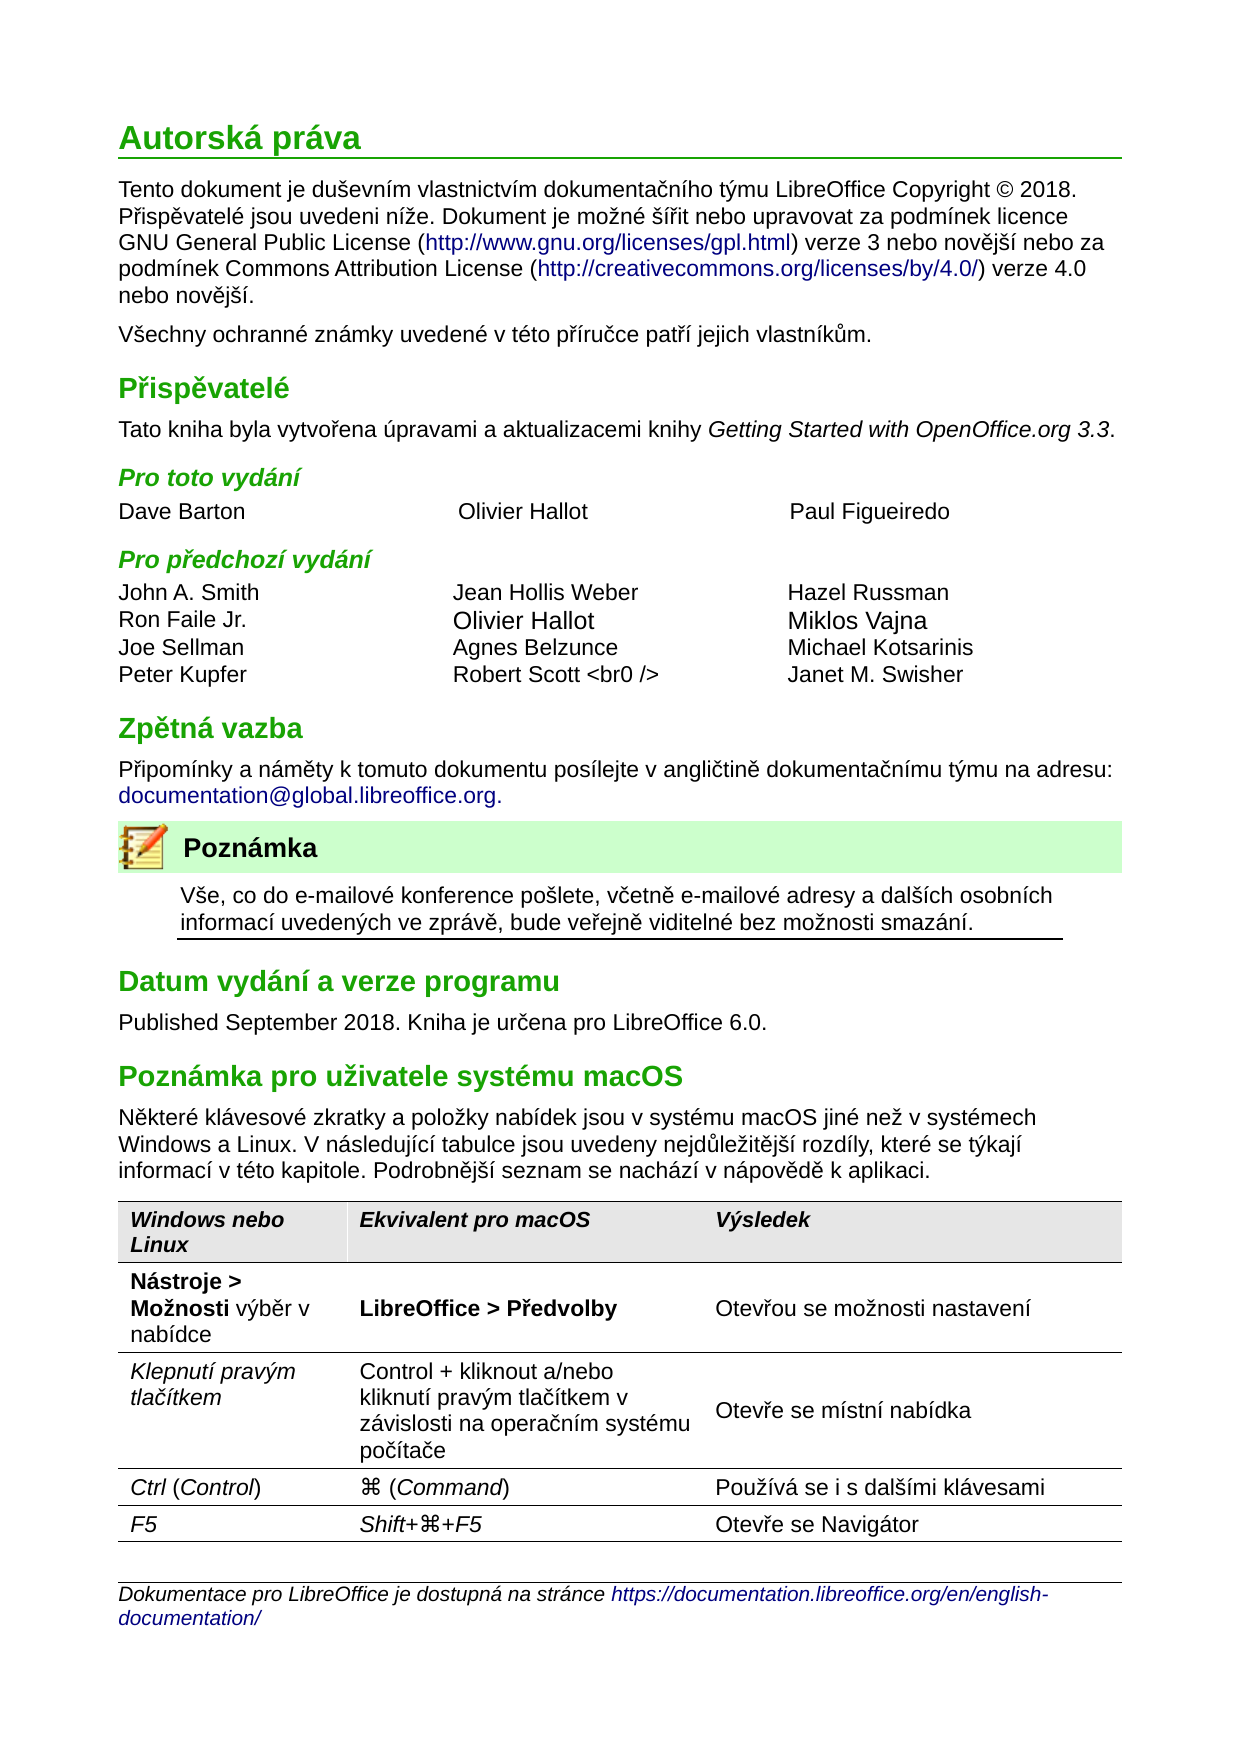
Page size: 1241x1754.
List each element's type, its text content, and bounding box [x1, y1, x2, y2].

table_header Olivier Hallot [458, 498, 789, 524]
subtitle Poznámka [118, 821, 1122, 873]
table_cell Peter Kupfer [118, 661, 453, 687]
text Všechny ochranné známky uvedené v této příručce patří jejich vlastníkům. [118, 321, 1122, 347]
text Tento dokument je duševním vlastnictvím dokumentačního týmu LibreOffice Copyright © 2018. Přispěvatelé jsou uvedeni níže. Dokument je možné šířit nebo upravovat za podmínek licence GNU General Public License (http://www.gnu.org/licenses/gpl.html) verze 3 nebo novější nebo za podmínek Commons Attribution License (http://creativecommons.org/licenses/by/4.0/) verze 4.0 nebo novější. [118, 176, 1122, 308]
table_header Ekvivalent pro macOS [348, 1202, 703, 1262]
table_header Výsledek [703, 1202, 1122, 1262]
table_cell Robert Scott <br0 /> [453, 661, 787, 687]
subtitle Zpětná vazba [118, 711, 1122, 744]
table_cell Shift+⌘+F5 [348, 1506, 703, 1541]
table_cell LibreOffice > Předvolby [348, 1263, 703, 1352]
text Published September 2018. Kniha je určena pro LibreOffice 6.0. [118, 1009, 1122, 1035]
table_cell Janet M. Swisher [788, 661, 1122, 687]
text Některé klávesové zkratky a položky nabídek jsou v systému macOS jiné než v systémech Windows a Linux. V následující tabulce jsou uvedeny nejdůležitější rozdíly, které se týkají informací v této kapitole. Podrobnější seznam se nachází v nápovědě k aplikaci. [118, 1104, 1122, 1183]
subtitle Poznámka pro uživatele systému macOS [118, 1059, 1122, 1093]
table_header Windows nebo Linux [118, 1202, 347, 1262]
table_cell Control + kliknout a/nebo kliknutí pravým tlačítkem v závislosti na operačním systému počítače [348, 1353, 703, 1468]
table_header Jean Hollis Weber [453, 579, 787, 606]
table_cell Ctrl (Control) [118, 1469, 347, 1504]
table_cell Nástroje > Možnosti výběr v nabídce [118, 1263, 347, 1352]
text Připomínky a náměty k tomuto dokumentu posílejte v angličtině dokumentačnímu týmu na adresu: documentation@global.libreoffice.org. [118, 756, 1122, 809]
table_header Paul Figueiredo [789, 498, 1122, 524]
table_header Hazel Russman [788, 579, 1122, 606]
table_cell Používá se i s dalšími klávesami [703, 1469, 1122, 1504]
table_cell Joe Sellman [118, 634, 453, 661]
text Vše, co do e-mailové konference pošlete, včetně e-mailové adresy a dalších osobních informací uvedených ve zprávě, bude veřejně viditelné bez možnosti smazání. [177, 879, 1063, 938]
table_cell Klepnutí pravým tlačítkem [118, 1353, 347, 1468]
table_cell Otevřou se možnosti nastavení [703, 1263, 1122, 1352]
table_header John A. Smith [118, 579, 453, 606]
table_header Dave Barton [118, 498, 458, 524]
table_cell Otevře se místní nabídka [703, 1353, 1122, 1468]
subtitle Datum vydání a verze programu [118, 964, 1122, 997]
subtitle Pro toto vydání [118, 463, 1122, 492]
picture [119, 822, 170, 873]
table_cell Agnes Belzunce [453, 634, 787, 661]
subtitle Pro předchozí vydání [118, 544, 1122, 573]
subtitle Přispěvatelé [118, 371, 1122, 404]
table_cell Ron Faile Jr. [118, 606, 453, 634]
table_cell Miklos Vajna [788, 606, 1122, 634]
table_cell Olivier Hallot [453, 606, 787, 634]
table_cell Otevře se Navigátor [703, 1506, 1122, 1541]
table_cell F5 [118, 1506, 347, 1541]
subtitle Autorská práva [118, 118, 1122, 157]
text Tato kniha byla vytvořena úpravami a aktualizacemi knihy Getting Started with OpenOffice.org 3.3. [118, 416, 1122, 442]
table_cell ⌘ (Command) [348, 1469, 703, 1504]
table_cell Michael Kotsarinis [788, 634, 1122, 661]
